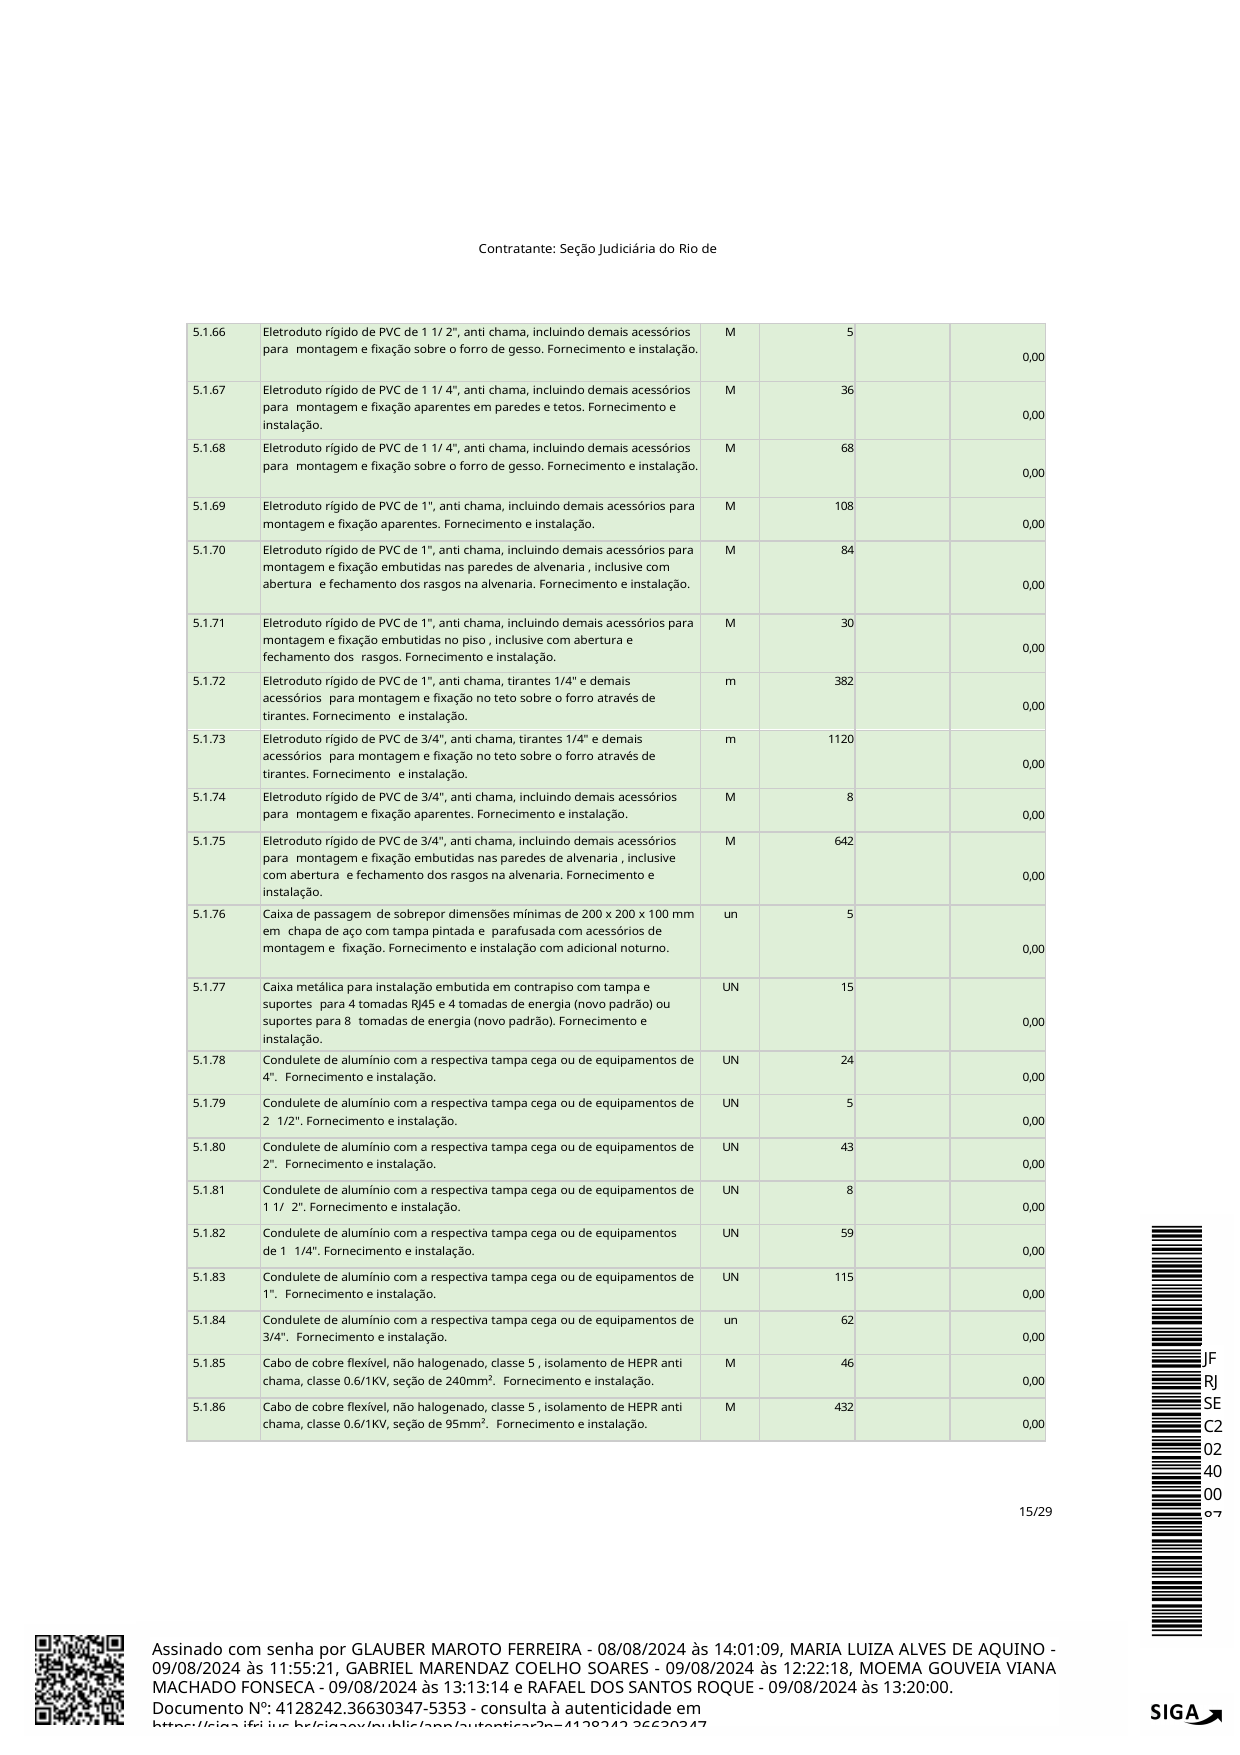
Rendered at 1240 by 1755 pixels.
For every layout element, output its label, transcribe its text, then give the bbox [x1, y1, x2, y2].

table_cell [856, 1182, 949, 1224]
table_cell 5.1.75 [188, 833, 260, 904]
table_cell Condulete de alumínio com a respectiva tampa cega ou de equipamentos de 1". Fornecimento e instalação. [261, 1269, 700, 1310]
table_cell UN [701, 1095, 759, 1137]
table_cell UN [701, 1269, 759, 1310]
table_cell 0,00 [951, 1399, 1045, 1440]
table_cell Eletroduto rígido de PVC de 3/4", anti chama, incluindo demais acessórios para montagem e fixação aparentes. Fornecimento e instalação. [261, 789, 700, 831]
table_cell UN [701, 1139, 759, 1180]
table_cell 0,00 [951, 789, 1045, 831]
table_cell [856, 1269, 949, 1310]
table_cell 0,00 [951, 673, 1045, 729]
table_cell Caixa de passagem de sobrepor dimensões mínimas de 200 x 200 x 100 mm em chapa de aço com tampa pintada e parafusada com acessórios de montagem e fixação. Fornecimento e instalação com adicional noturno. [261, 906, 700, 977]
table_cell 0,00 [951, 1095, 1045, 1137]
table_cell [856, 1052, 949, 1094]
table_cell 15 [760, 979, 854, 1050]
table_cell 30 [760, 615, 854, 671]
table_cell Eletroduto rígido de PVC de 1 1/ 4", anti chama, incluindo demais acessórios para montagem e fixação sobre o forro de gesso. Fornecimento e instalação. [261, 440, 700, 497]
table_cell 5.1.86 [188, 1399, 260, 1440]
table_cell [856, 1139, 949, 1180]
text JFRJSEC202400087A [1203, 1347, 1224, 1517]
table_cell Cabo de cobre flexível, não halogenado, classe 5 , isolamento de HEPR anti chama, classe 0.6/1KV, seção de 240mm². Fornecimento e instalação. [261, 1355, 700, 1397]
table_cell Condulete de alumínio com a respectiva tampa cega ou de equipamentos de 2". Fornecimento e instalação. [261, 1139, 700, 1180]
table_cell 0,00 [951, 906, 1045, 977]
table_cell 0,00 [951, 833, 1045, 904]
table_cell M [701, 1355, 759, 1397]
table_cell 43 [760, 1139, 854, 1180]
table_cell 5.1.68 [188, 440, 260, 497]
table_cell un [701, 1312, 759, 1354]
table_cell [856, 440, 949, 497]
table_cell Condulete de alumínio com a respectiva tampa cega ou de equipamentos de 4". Fornecimento e instalação. [261, 1052, 700, 1094]
table_cell Eletroduto rígido de PVC de 1", anti chama, tirantes 1/4" e demais acessórios para montagem e fixação no teto sobre o forro através de tirantes. Fornecimento e instalação. [261, 673, 700, 729]
table_cell [856, 979, 949, 1050]
table_cell 5.1.85 [188, 1355, 260, 1397]
table_cell [856, 731, 949, 788]
table_cell [856, 1225, 949, 1267]
table_cell 115 [760, 1269, 854, 1310]
table_cell 5 [760, 1095, 854, 1137]
table_header 5 [760, 324, 854, 381]
table_cell 0,00 [951, 382, 1045, 439]
table_cell M [701, 440, 759, 497]
table_cell 5.1.79 [188, 1095, 260, 1137]
table_cell Eletroduto rígido de PVC de 1", anti chama, incluindo demais acessórios para montagem e fixação embutidas nas paredes de alvenaria , inclusive com abertura e fechamento dos rasgos na alvenaria. Fornecimento e instalação. [261, 542, 700, 613]
table_cell M [701, 789, 759, 831]
table_cell 8 [760, 789, 854, 831]
table_cell [856, 498, 949, 540]
table_cell 5.1.73 [188, 731, 260, 788]
table_cell 46 [760, 1355, 854, 1397]
table_cell Condulete de alumínio com a respectiva tampa cega ou de equipamentos de 3/4". Fornecimento e instalação. [261, 1312, 700, 1354]
table_cell Cabo de cobre flexível, não halogenado, classe 5 , isolamento de HEPR anti chama, classe 0.6/1KV, seção de 95mm². Fornecimento e instalação. [261, 1399, 700, 1440]
table_cell [856, 542, 949, 613]
table_cell 5.1.76 [188, 906, 260, 977]
table_cell UN [701, 1225, 759, 1267]
table_cell 0,00 [951, 1269, 1045, 1310]
table_cell [856, 789, 949, 831]
table_header 5.1.66 [188, 324, 260, 381]
table_cell 0,00 [951, 1052, 1045, 1094]
table_cell 0,00 [951, 1312, 1045, 1354]
table_cell Condulete de alumínio com a respectiva tampa cega ou de equipamentos de 1 1/ 2". Fornecimento e instalação. [261, 1182, 700, 1224]
table_cell UN [701, 1052, 759, 1094]
table_cell 8 [760, 1182, 854, 1224]
table_cell Condulete de alumínio com a respectiva tampa cega ou de equipamentos de 2 1/2". Fornecimento e instalação. [261, 1095, 700, 1137]
table_cell un [701, 906, 759, 977]
table_header Eletroduto rígido de PVC de 1 1/ 2", anti chama, incluindo demais acessórios para montagem e fixação sobre o forro de gesso. Fornecimento e instalação. [261, 324, 700, 381]
table_cell 5.1.71 [188, 615, 260, 671]
table_cell 5.1.84 [188, 1312, 260, 1354]
table_cell m [701, 731, 759, 788]
table_cell M [701, 382, 759, 439]
table_cell m [701, 673, 759, 729]
table_cell 5 [760, 906, 854, 977]
table_cell [856, 673, 949, 729]
table_cell 108 [760, 498, 854, 540]
text 15/29 [173, 1503, 1053, 1520]
table_cell 0,00 [951, 979, 1045, 1050]
table_cell 5.1.74 [188, 789, 260, 831]
table_cell Eletroduto rígido de PVC de 3/4", anti chama, tirantes 1/4" e demais acessórios para montagem e fixação no teto sobre o forro através de tirantes. Fornecimento e instalação. [261, 731, 700, 788]
table_cell [856, 615, 949, 671]
table_cell 382 [760, 673, 854, 729]
table_cell 5.1.72 [188, 673, 260, 729]
table_cell Eletroduto rígido de PVC de 1", anti chama, incluindo demais acessórios para montagem e fixação embutidas no piso , inclusive com abertura e fechamento dos rasgos. Fornecimento e instalação. [261, 615, 700, 671]
table_cell 5.1.81 [188, 1182, 260, 1224]
table_cell 0,00 [951, 731, 1045, 788]
table_header [856, 324, 949, 381]
table_cell 0,00 [951, 440, 1045, 497]
table_cell 5.1.80 [188, 1139, 260, 1180]
table_cell 5.1.77 [188, 979, 260, 1050]
table_header M [701, 324, 759, 381]
table_cell 0,00 [951, 1355, 1045, 1397]
table_cell UN [701, 979, 759, 1050]
table_cell 5.1.83 [188, 1269, 260, 1310]
table_cell [856, 1312, 949, 1354]
table_cell [856, 833, 949, 904]
table_cell 0,00 [951, 615, 1045, 671]
table_cell Eletroduto rígido de PVC de 1 1/ 4", anti chama, incluindo demais acessórios para montagem e fixação aparentes em paredes e tetos. Fornecimento e instalação. [261, 382, 700, 439]
table_cell Eletroduto rígido de PVC de 3/4", anti chama, incluindo demais acessórios para montagem e fixação embutidas nas paredes de alvenaria , inclusive com abertura e fechamento dos rasgos na alvenaria. Fornecimento e instalação. [261, 833, 700, 904]
table_cell 0,00 [951, 1225, 1045, 1267]
table_cell 5.1.70 [188, 542, 260, 613]
table_cell M [701, 498, 759, 540]
table_cell 24 [760, 1052, 854, 1094]
table_cell Condulete de alumínio com a respectiva tampa cega ou de equipamentos de 1 1/4". Fornecimento e instalação. [261, 1225, 700, 1267]
table_cell [856, 1399, 949, 1440]
table_cell M [701, 542, 759, 613]
table_cell M [701, 833, 759, 904]
table_cell Eletroduto rígido de PVC de 1", anti chama, incluindo demais acessórios para montagem e fixação aparentes. Fornecimento e instalação. [261, 498, 700, 540]
table_cell 642 [760, 833, 854, 904]
table_cell 59 [760, 1225, 854, 1267]
table_cell 1120 [760, 731, 854, 788]
table_cell UN [701, 1182, 759, 1224]
table_cell M [701, 615, 759, 671]
table_cell 5.1.82 [188, 1225, 260, 1267]
table_cell [856, 1095, 949, 1137]
table_cell 5.1.78 [188, 1052, 260, 1094]
table_cell 432 [760, 1399, 854, 1440]
table_cell 5.1.69 [188, 498, 260, 540]
table_cell [856, 382, 949, 439]
table_cell [856, 906, 949, 977]
table_cell Caixa metálica para instalação embutida em contrapiso com tampa e suportes para 4 tomadas RJ45 e 4 tomadas de energia (novo padrão) ou suportes para 8 tomadas de energia (novo padrão). Fornecimento e instalação. [261, 979, 700, 1050]
table_cell 84 [760, 542, 854, 613]
table_cell 62 [760, 1312, 854, 1354]
table_cell 0,00 [951, 1139, 1045, 1180]
table_cell 0,00 [951, 1182, 1045, 1224]
table_cell 0,00 [951, 542, 1045, 613]
table_cell M [701, 1399, 759, 1440]
table_cell 68 [760, 440, 854, 497]
table_cell 36 [760, 382, 854, 439]
table_cell 0,00 [951, 498, 1045, 540]
table_cell 5.1.67 [188, 382, 260, 439]
table_header 0,00 [951, 324, 1045, 381]
table_cell [856, 1355, 949, 1397]
